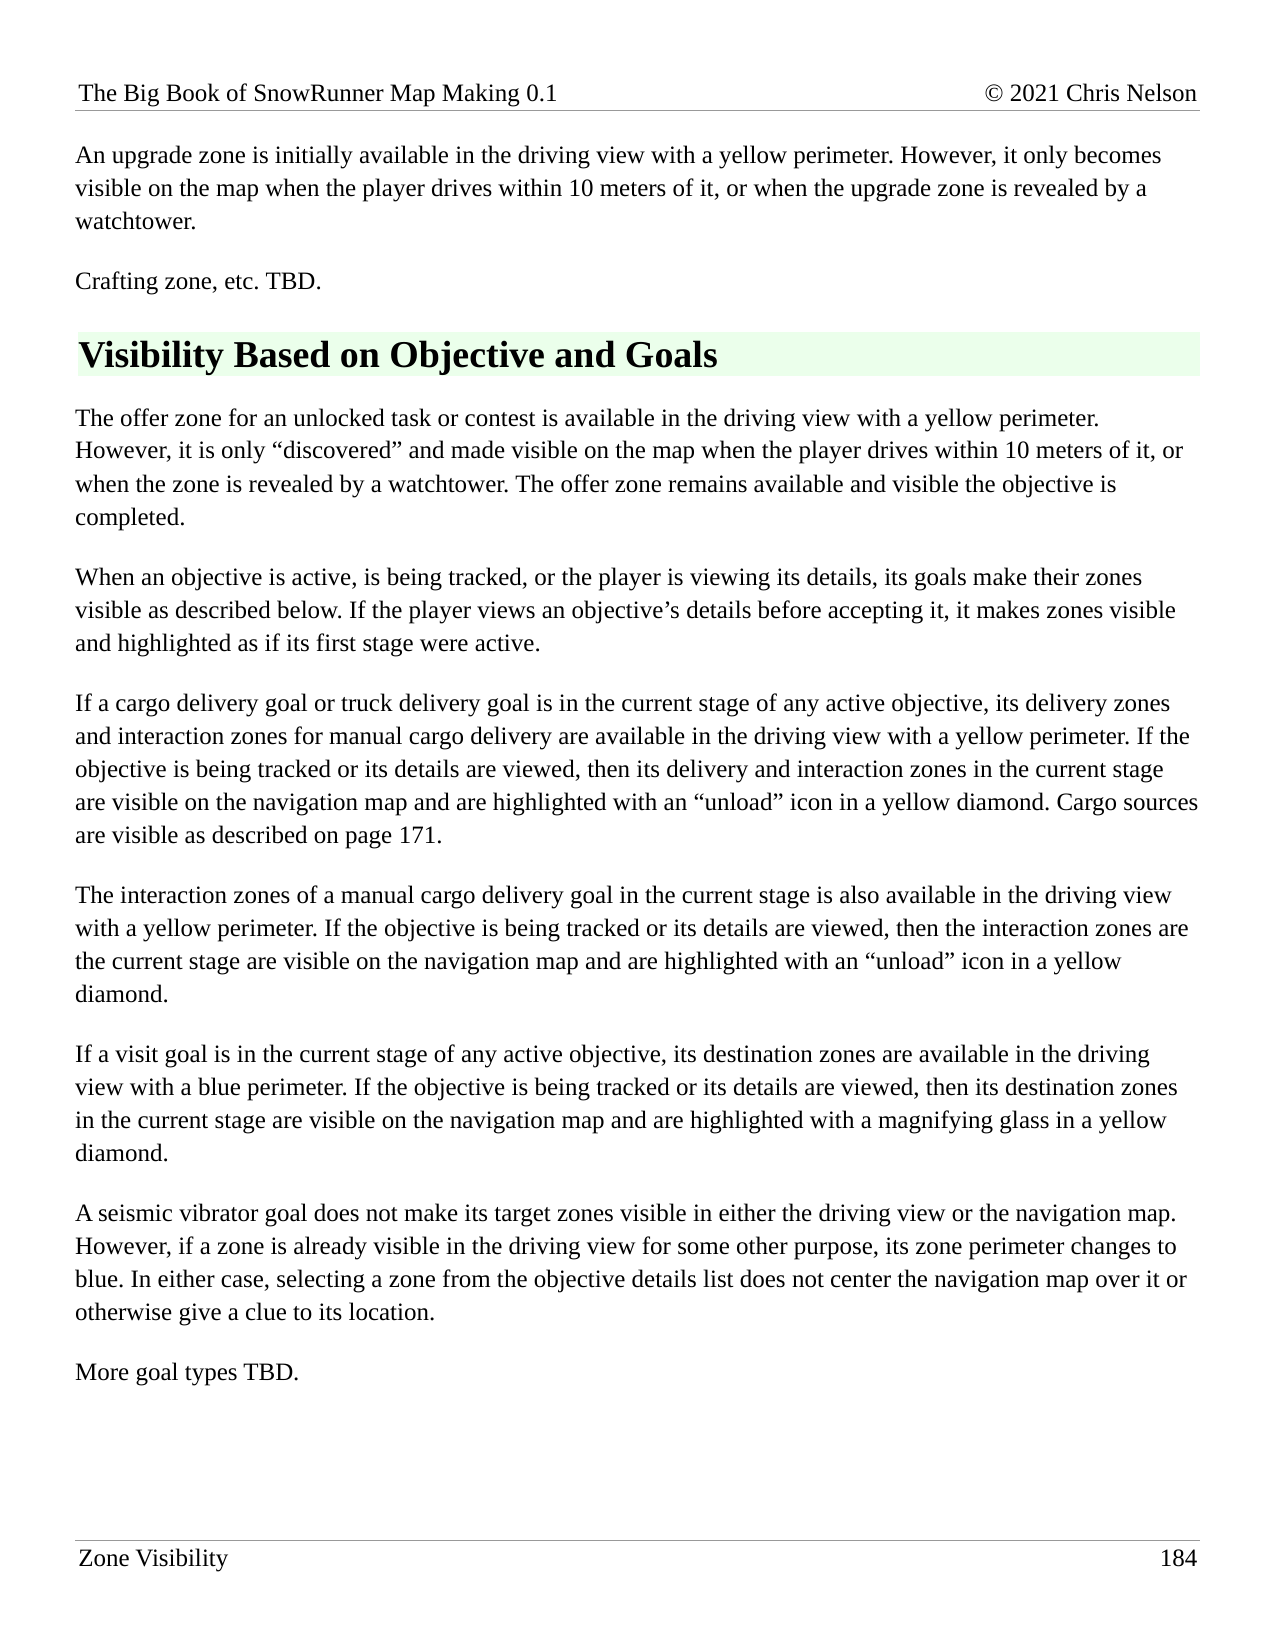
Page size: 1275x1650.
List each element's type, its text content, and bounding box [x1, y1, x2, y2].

text If a visit goal is in the current stage of any active objective, its destination zones are available in the driving view with a blue perimeter. If the objective is being tracked or its details are viewed, then its destination zones in the current stage are visible on the navigation map and are highlighted with a magnifying glass in a yellow diamond. [75, 1039, 1200, 1167]
text An upgrade zone is initially available in the driving view with a yellow perimeter. However, it only becomes visible on the map when the player drives within 10 meters of it, or when the upgrade zone is revealed by a watchtower. [75, 140, 1200, 235]
text The offer zone for an unlocked task or contest is available in the driving view with a yellow perimeter. However, it is only “discovered” and made visible on the map when the player drives within 10 meters of it, or when the zone is revealed by a watchtower. The offer zone remains available and visible the objective is completed. [75, 403, 1200, 530]
text More goal types TBD. [75, 1357, 1200, 1386]
text When an objective is active, is being tracked, or the player is viewing its details, its goals make their zones visible as described below. If the player views an objective’s details before accepting it, it makes zones visible and highlighted as if its first stage were active. [75, 562, 1200, 656]
subtitle Visibility Based on Objective and Goals [78, 332, 1200, 376]
text If a cargo delivery goal or truck delivery goal is in the current stage of any active objective, its delivery zones and interaction zones for manual cargo delivery are available in the driving view with a yellow perimeter. If the objective is being tracked or its details are viewed, then its delivery and interaction zones in the current stage are visible on the navigation map and are highlighted with an “unload” icon in a yellow diamond. Cargo sources are visible as described on page 171. [75, 688, 1200, 848]
text The interaction zones of a manual cargo delivery goal in the current stage is also available in the driving view with a yellow perimeter. If the objective is being tracked or its details are viewed, then the interaction zones are the current stage are visible on the navigation map and are highlighted with an “unload” icon in a yellow diamond. [75, 880, 1200, 1008]
text Crafting zone, etc. TBD. [75, 266, 1200, 295]
text A seismic vibrator goal does not make its target zones visible in either the driving view or the navigation map. However, if a zone is already visible in the driving view for some other purpose, its zone perimeter changes to blue. In either case, selecting a zone from the objective details list does not center the navigation map over it or otherwise give a clue to its location. [75, 1198, 1200, 1326]
